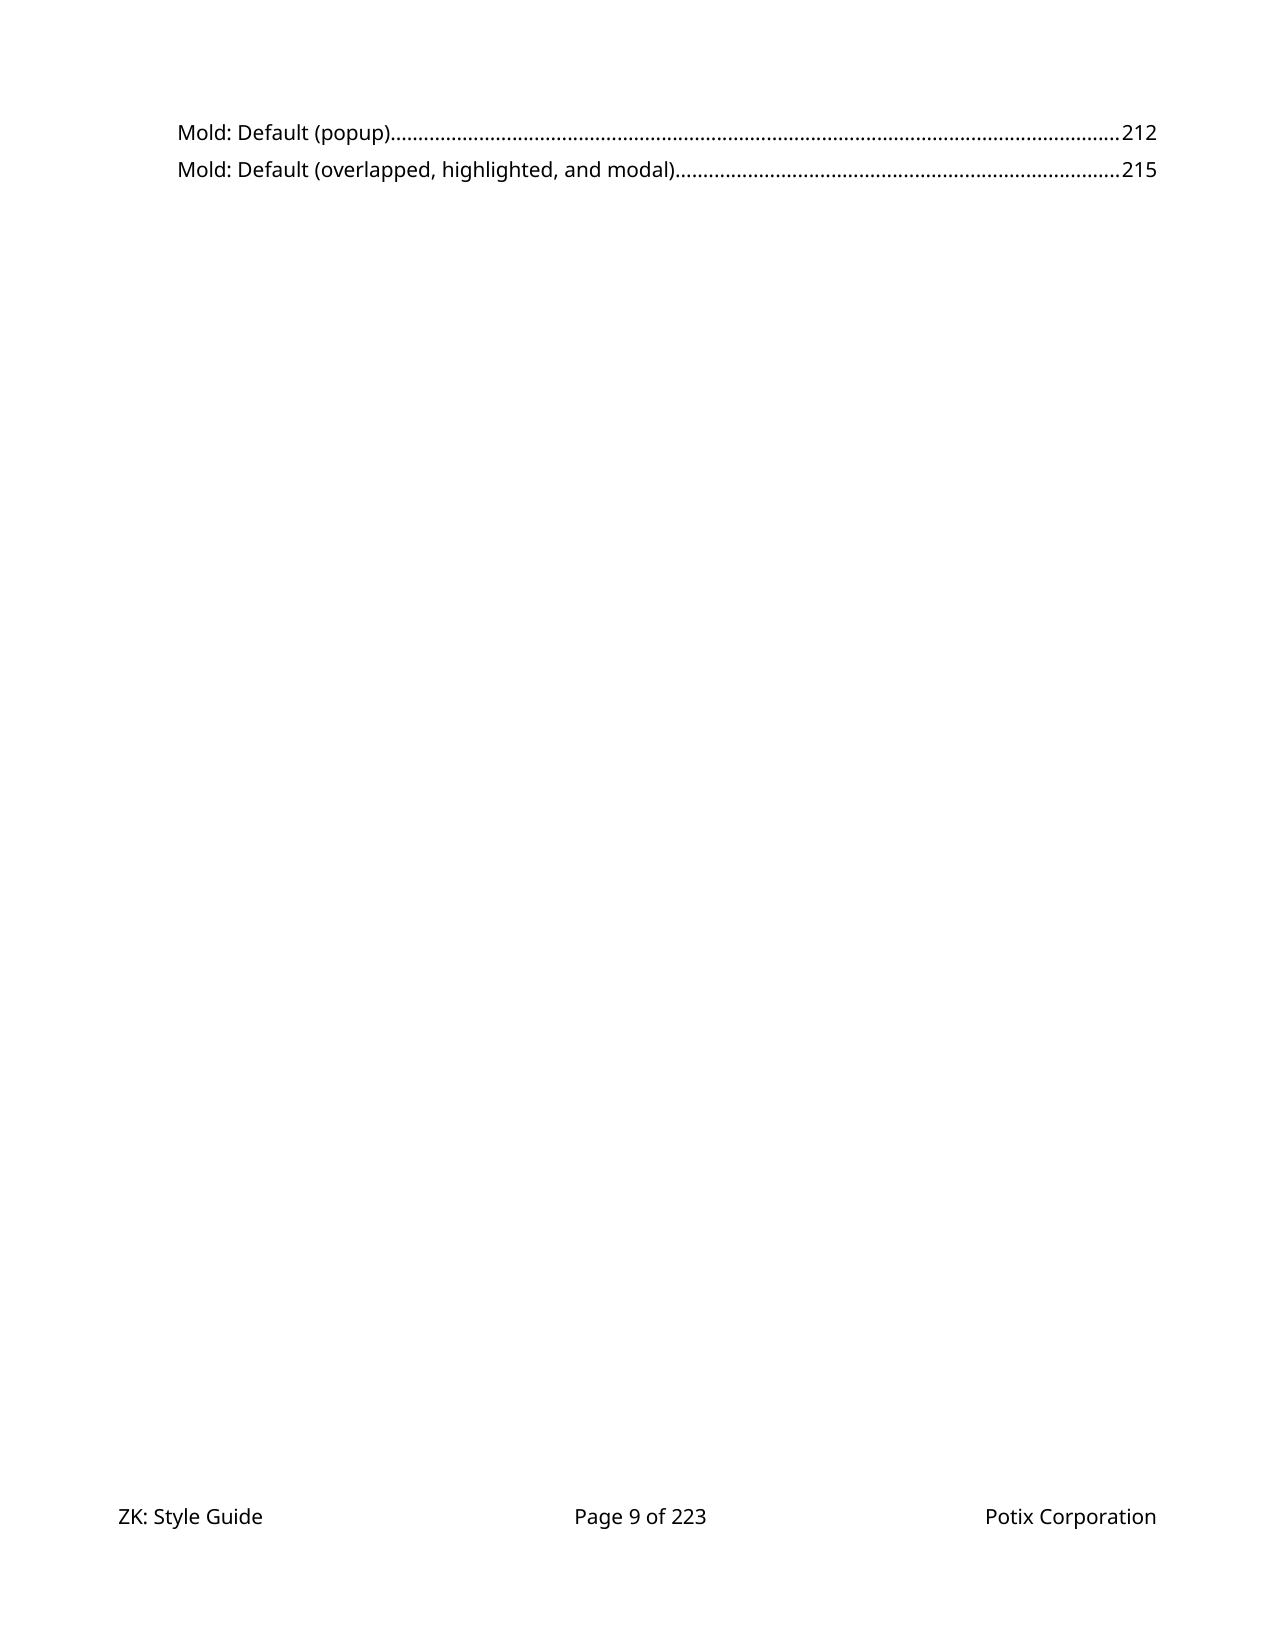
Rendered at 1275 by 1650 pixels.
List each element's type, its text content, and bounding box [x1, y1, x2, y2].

text Mold: Default (popup) 212 [177, 118, 1157, 146]
text Mold: Default (overlapped, highlighted, and modal) 215 [177, 155, 1157, 183]
